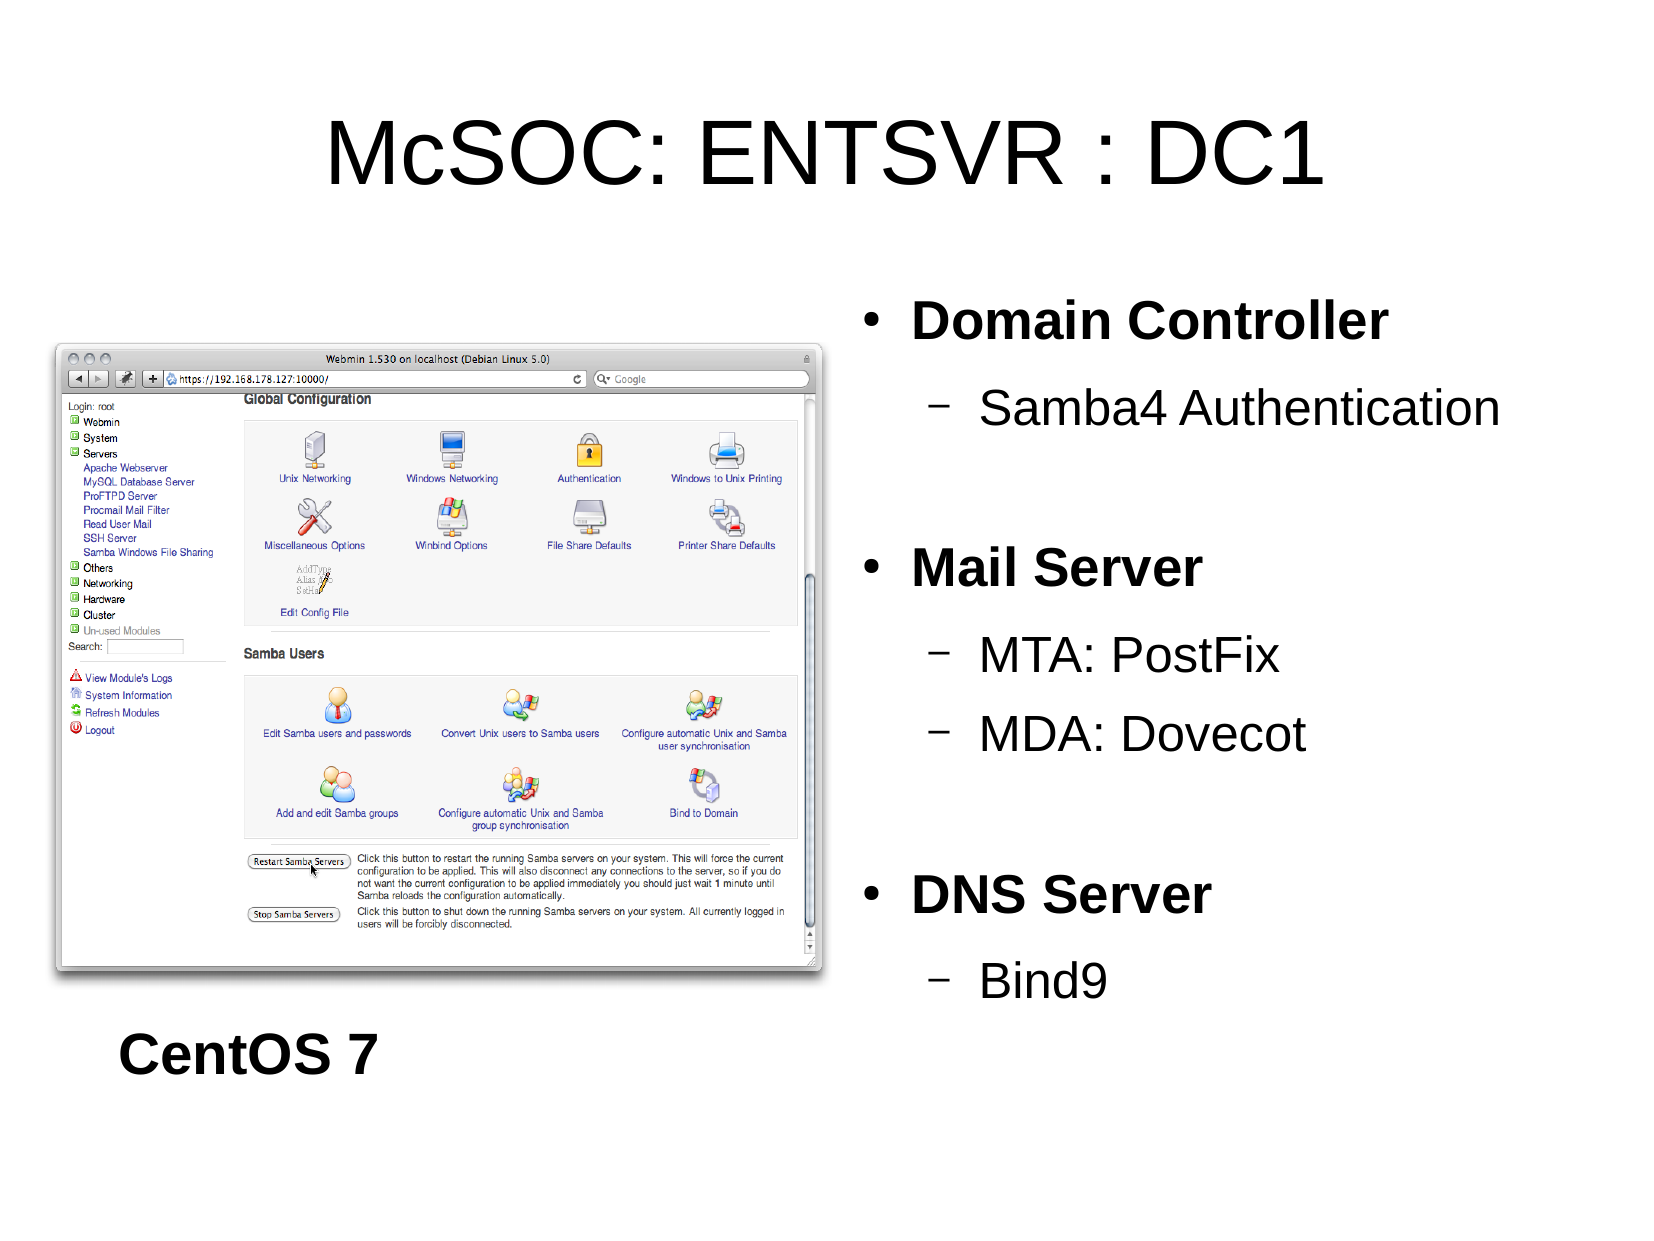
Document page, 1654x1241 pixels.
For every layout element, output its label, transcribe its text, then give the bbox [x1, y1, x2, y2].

text_box CentOS 7 [103, 1014, 396, 1096]
title McSOC: ENTSVR : DC1 [82, 49, 1571, 257]
picture [45, 342, 832, 991]
list Domain Controller Samba4 Authentication Mail Server MTA: PostFix MDA: Dovecot DNS Server Bind9 [845, 290, 1572, 1010]
